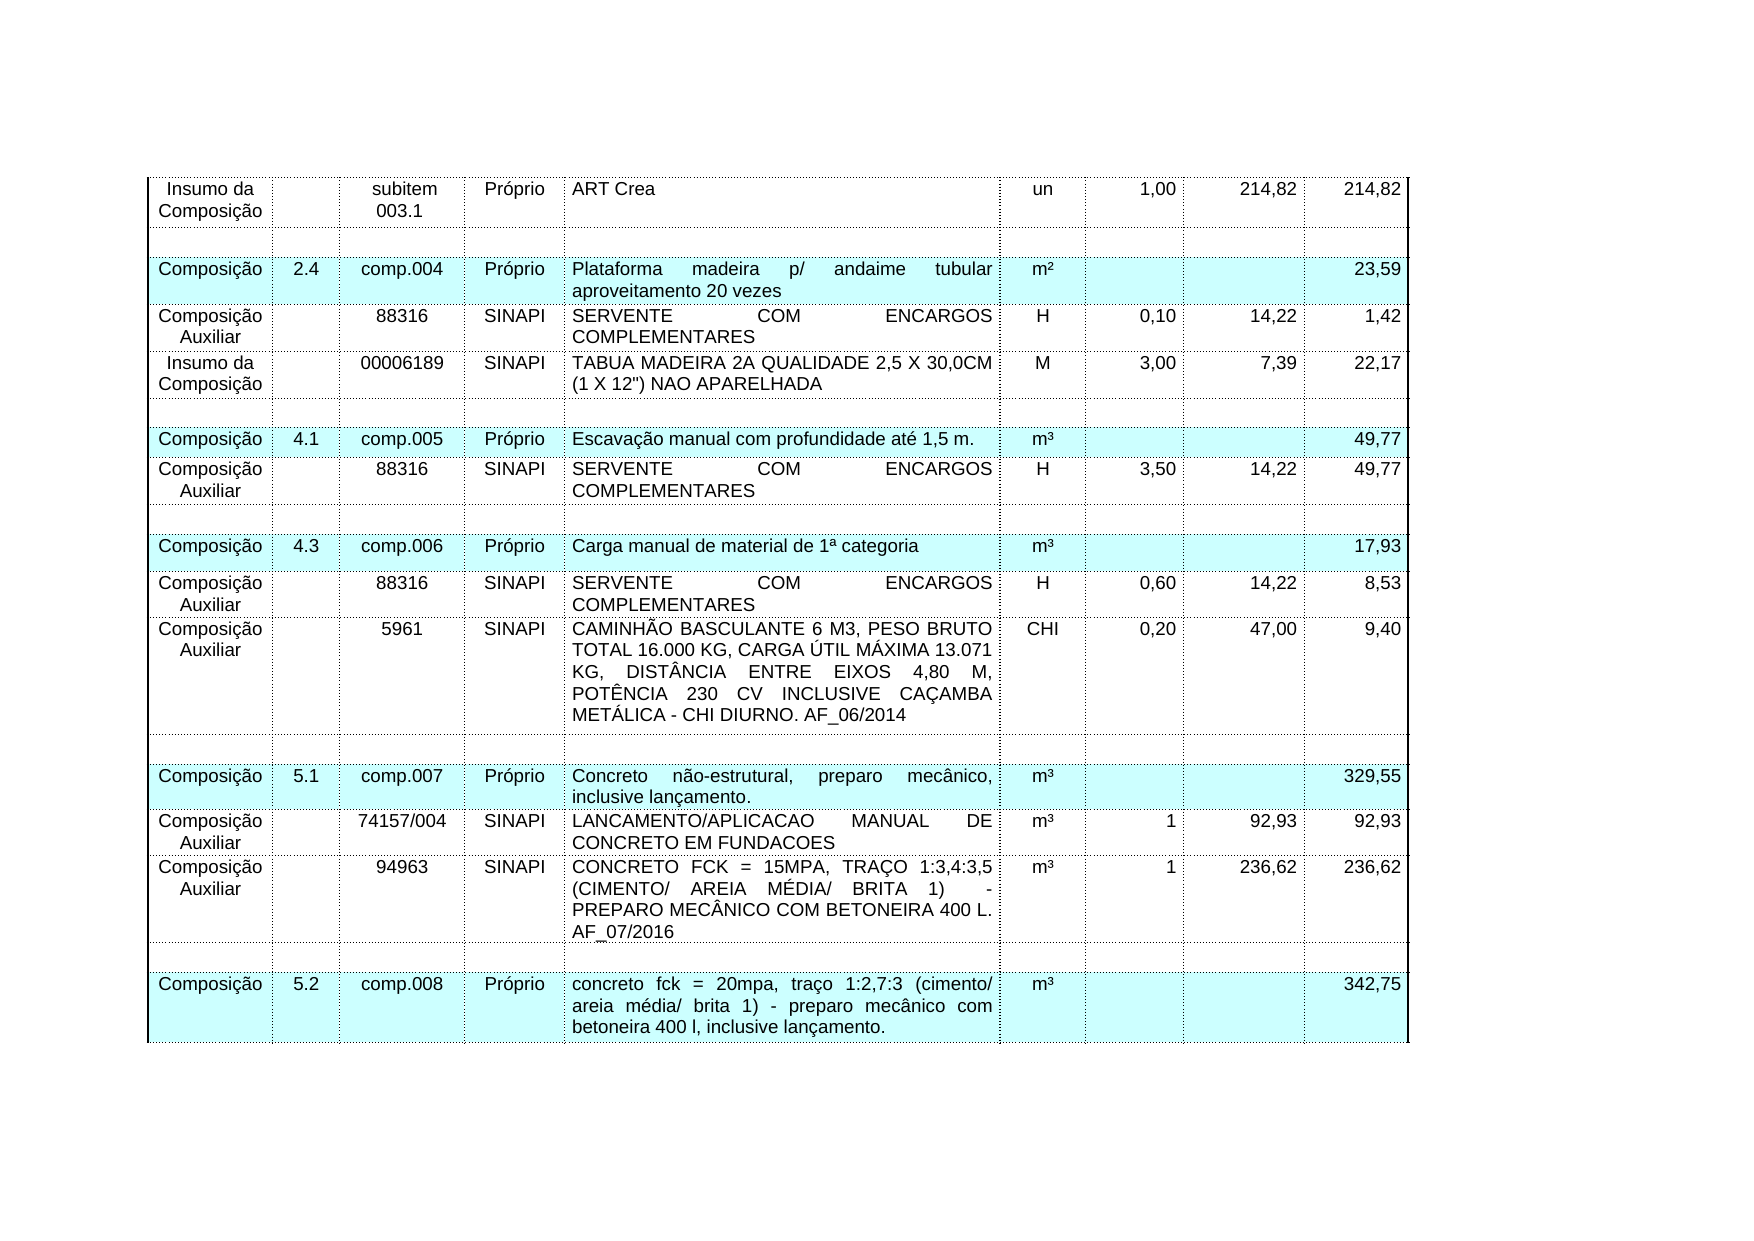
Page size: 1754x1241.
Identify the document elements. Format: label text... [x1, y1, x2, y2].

table_cell SINAPI [465, 304, 564, 351]
table_cell 47,00 [1183, 617, 1304, 734]
table_cell [565, 398, 1000, 427]
table_cell [273, 571, 339, 617]
table_cell un [1000, 177, 1085, 227]
table_cell Carga manual de material de 1ª categoria [565, 534, 1000, 571]
table_cell [1183, 764, 1304, 809]
table_cell [1000, 734, 1085, 763]
table_cell H [1000, 457, 1085, 504]
table_cell 4.3 [273, 534, 339, 571]
table_cell 92,93 [1183, 809, 1304, 855]
table_cell [340, 398, 464, 427]
table_cell CHI [1000, 617, 1085, 734]
table_cell m³ [1000, 855, 1085, 942]
table_cell [273, 855, 339, 942]
table_cell Composição [149, 257, 273, 304]
table_cell Composição Auxiliar [149, 809, 273, 855]
table_cell subitem 003.1 [340, 177, 464, 227]
table_cell [1085, 398, 1183, 427]
table_cell [340, 227, 464, 257]
table_cell [1183, 972, 1304, 1042]
table_cell [273, 304, 339, 351]
table_cell Próprio [465, 534, 564, 571]
table_cell [340, 942, 464, 972]
table_cell ART Crea [565, 177, 1000, 227]
table_cell [1000, 504, 1085, 533]
table_cell [465, 734, 564, 763]
table_cell m³ [1000, 427, 1085, 457]
table_cell [149, 942, 273, 972]
table_cell [273, 398, 339, 427]
table_cell 88316 [340, 571, 464, 617]
table_cell [1304, 942, 1407, 972]
table_cell [1000, 398, 1085, 427]
table_cell 17,93 [1304, 534, 1407, 571]
table_cell 14,22 [1183, 457, 1304, 504]
table_cell [565, 504, 1000, 533]
table_cell 2.4 [273, 257, 339, 304]
table_cell 14,22 [1183, 571, 1304, 617]
table_cell 88316 [340, 457, 464, 504]
table_cell 3,50 [1085, 457, 1183, 504]
table_cell SERVENTE COM ENCARGOS COMPLEMENTARES [565, 571, 1000, 617]
table_cell [340, 504, 464, 533]
table_cell 1 [1085, 855, 1183, 942]
table_cell [1085, 734, 1183, 763]
table_cell 8,53 [1304, 571, 1407, 617]
table_cell Concreto não-estrutural, preparo mecânico, inclusive lançamento. [565, 764, 1000, 809]
table_cell Próprio [465, 257, 564, 304]
table_cell 88316 [340, 304, 464, 351]
table_cell [273, 942, 339, 972]
table_cell Composição Auxiliar [149, 571, 273, 617]
table_cell m² [1000, 257, 1085, 304]
table_cell m³ [1000, 972, 1085, 1042]
table_cell [1304, 227, 1407, 257]
table_cell M [1000, 351, 1085, 397]
table_cell [273, 457, 339, 504]
table_cell [1000, 227, 1085, 257]
table_cell 9,40 [1304, 617, 1407, 734]
table_cell SINAPI [465, 571, 564, 617]
table_cell 1,42 [1304, 304, 1407, 351]
table_cell [1085, 764, 1183, 809]
table_cell SINAPI [465, 855, 564, 942]
table_cell SINAPI [465, 617, 564, 734]
table_cell H [1000, 304, 1085, 351]
table_cell [340, 734, 464, 763]
table_cell 0,10 [1085, 304, 1183, 351]
table_cell [149, 734, 273, 763]
table_cell Próprio [465, 764, 564, 809]
table_cell 00006189 [340, 351, 464, 397]
table_cell 236,62 [1304, 855, 1407, 942]
table_cell [465, 398, 564, 427]
table_cell [273, 734, 339, 763]
table_cell [1304, 398, 1407, 427]
table_cell comp.004 [340, 257, 464, 304]
table_cell 1 [1085, 809, 1183, 855]
table_cell Composição [149, 972, 273, 1042]
table_cell Composição Auxiliar [149, 617, 273, 734]
table_cell TABUA MADEIRA 2A QUALIDADE 2,5 X 30,0CM (1 X 12") NAO APARELHADA [565, 351, 1000, 397]
table_cell [273, 177, 339, 227]
table_cell [1183, 227, 1304, 257]
table_cell 74157/004 [340, 809, 464, 855]
table_cell [1085, 534, 1183, 571]
table_cell [565, 227, 1000, 257]
table_cell m³ [1000, 809, 1085, 855]
table_cell Próprio [465, 177, 564, 227]
table_cell [1183, 257, 1304, 304]
table_cell SERVENTE COM ENCARGOS COMPLEMENTARES [565, 304, 1000, 351]
table_cell SINAPI [465, 457, 564, 504]
table_cell 94963 [340, 855, 464, 942]
table_cell 329,55 [1304, 764, 1407, 809]
table_cell [1183, 398, 1304, 427]
table_cell Escavação manual com profundidade até 1,5 m. [565, 427, 1000, 457]
table_cell LANCAMENTO/APLICACAO MANUAL DE CONCRETO EM FUNDACOES [565, 809, 1000, 855]
table_cell [1085, 972, 1183, 1042]
table_cell [273, 809, 339, 855]
table_cell [1304, 734, 1407, 763]
table_cell [273, 617, 339, 734]
table_cell 49,77 [1304, 457, 1407, 504]
table_cell 14,22 [1183, 304, 1304, 351]
table_cell Composição [149, 534, 273, 571]
table_cell 5961 [340, 617, 464, 734]
table_cell [1183, 942, 1304, 972]
table_cell 0,60 [1085, 571, 1183, 617]
table_cell Composição Auxiliar [149, 457, 273, 504]
table_cell [565, 942, 1000, 972]
table_cell [465, 504, 564, 533]
table_cell [1183, 427, 1304, 457]
table_cell m³ [1000, 534, 1085, 571]
table_cell Composição [149, 764, 273, 809]
table_cell [465, 942, 564, 972]
table_cell Composição Auxiliar [149, 304, 273, 351]
table_cell Composição Auxiliar [149, 855, 273, 942]
table_cell 4.1 [273, 427, 339, 457]
table_cell 22,17 [1304, 351, 1407, 397]
table_cell 236,62 [1183, 855, 1304, 942]
table_cell [1085, 427, 1183, 457]
table_cell [149, 227, 273, 257]
table_cell [1183, 534, 1304, 571]
table_cell 7,39 [1183, 351, 1304, 397]
table_cell m³ [1000, 764, 1085, 809]
table_cell Próprio [465, 427, 564, 457]
table_cell concreto fck = 20mpa, traço 1:2,7:3 (cimento/ areia média/ brita 1) - preparo mecânico com betoneira 400 l, inclusive lançamento. [565, 972, 1000, 1042]
table_cell Insumo da Composição [149, 177, 273, 227]
table_cell 3,00 [1085, 351, 1183, 397]
table_cell [1183, 734, 1304, 763]
table_cell 23,59 [1304, 257, 1407, 304]
table_cell Insumo da Composição [149, 351, 273, 397]
table_cell [1085, 942, 1183, 972]
table_cell 5.2 [273, 972, 339, 1042]
table_cell H [1000, 571, 1085, 617]
table_cell [1304, 504, 1407, 533]
table_cell CONCRETO FCK = 15MPA, TRAÇO 1:3,4:3,5 (CIMENTO/ AREIA MÉDIA/ BRITA 1) - PREPARO MECÂNICO COM BETONEIRA 400 L. AF_07/2016 [565, 855, 1000, 942]
table_cell 342,75 [1304, 972, 1407, 1042]
table_cell Plataforma madeira p/ andaime tubular aproveitamento 20 vezes [565, 257, 1000, 304]
table_cell 92,93 [1304, 809, 1407, 855]
table_cell [1085, 227, 1183, 257]
table_cell CAMINHÃO BASCULANTE 6 M3, PESO BRUTO TOTAL 16.000 KG, CARGA ÚTIL MÁXIMA 13.071 KG, DISTÂNCIA ENTRE EIXOS 4,80 M, POTÊNCIA 230 CV INCLUSIVE CAÇAMBA METÁLICA - CHI DIURNO. AF_06/2014 [565, 617, 1000, 734]
table_cell SINAPI [465, 809, 564, 855]
table_cell [1183, 504, 1304, 533]
table_cell Composição [149, 427, 273, 457]
table_cell Próprio [465, 972, 564, 1042]
table_cell 5.1 [273, 764, 339, 809]
table_cell comp.005 [340, 427, 464, 457]
table_cell [149, 398, 273, 427]
table_cell 214,82 [1304, 177, 1407, 227]
table_cell comp.007 [340, 764, 464, 809]
table_cell SERVENTE COM ENCARGOS COMPLEMENTARES [565, 457, 1000, 504]
table_cell 49,77 [1304, 427, 1407, 457]
table_cell [273, 351, 339, 397]
table_cell [1085, 504, 1183, 533]
table_cell [1000, 942, 1085, 972]
table_cell [273, 227, 339, 257]
table_cell 1,00 [1085, 177, 1183, 227]
table_cell [465, 227, 564, 257]
table_cell [273, 504, 339, 533]
table_cell comp.006 [340, 534, 464, 571]
table_cell [1085, 257, 1183, 304]
table_cell [149, 504, 273, 533]
table_cell [565, 734, 1000, 763]
table_cell comp.008 [340, 972, 464, 1042]
table_cell 0,20 [1085, 617, 1183, 734]
table_cell 214,82 [1183, 177, 1304, 227]
table_cell SINAPI [465, 351, 564, 397]
